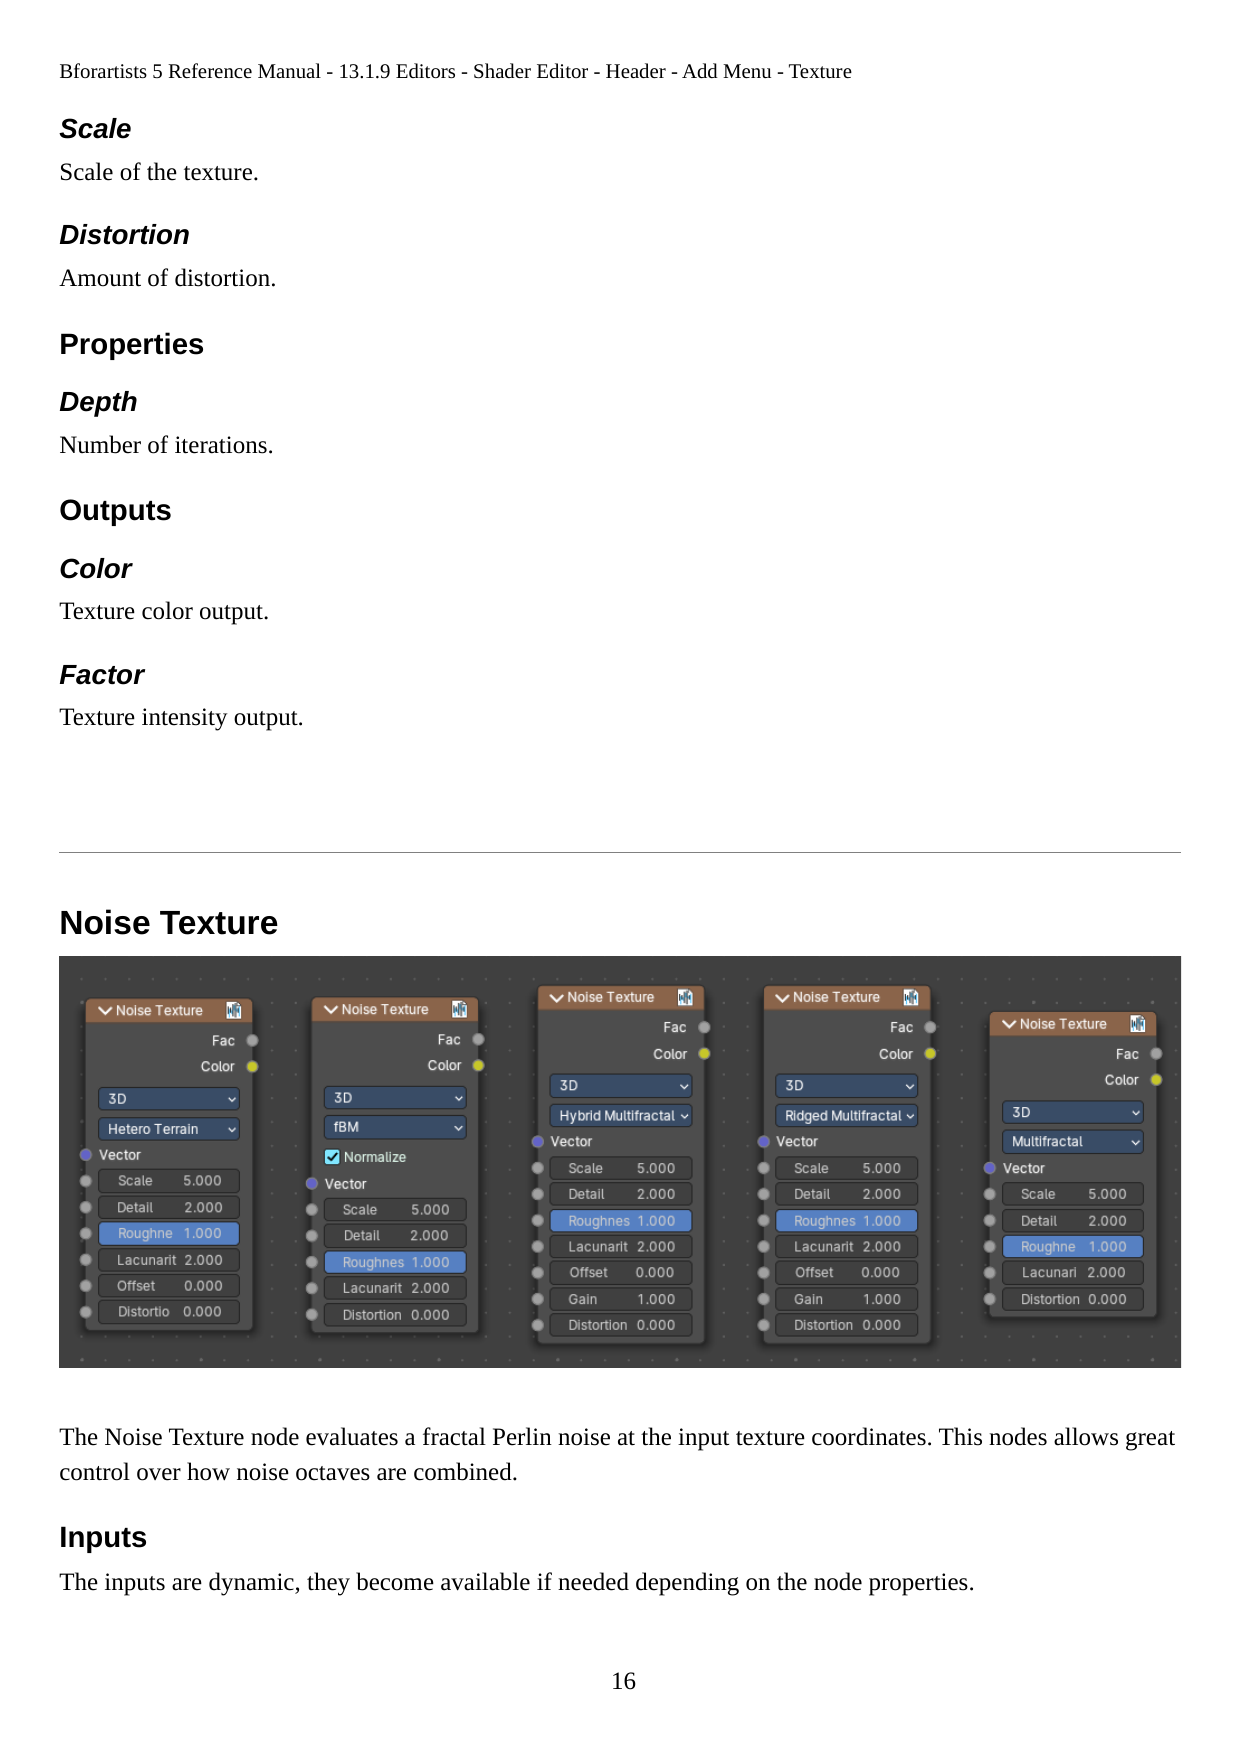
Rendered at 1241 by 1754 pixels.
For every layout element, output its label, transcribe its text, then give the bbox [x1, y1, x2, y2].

subtitle Distortion [59, 218, 1181, 250]
subtitle Color [59, 552, 1181, 584]
text Number of iterations. [59, 430, 1181, 458]
text Texture color output. [59, 596, 1181, 625]
subtitle Scale [59, 113, 1181, 144]
picture [59, 956, 1182, 1368]
text Amount of distortion. [59, 263, 1181, 292]
text Texture intensity output. [59, 702, 1181, 731]
text The Noise Texture node evaluates a fractal Perlin noise at the input texture coordinates. This nodes allows great control over how noise octaves are combined. [59, 1422, 1181, 1486]
subtitle Properties [59, 327, 1181, 360]
subtitle Depth [59, 385, 1181, 417]
subtitle Inputs [59, 1520, 1181, 1554]
text The inputs are dynamic, they become available if needed depending on the node properties. [59, 1567, 1181, 1595]
subtitle Outputs [59, 493, 1181, 527]
text Scale of the texture. [59, 157, 1181, 186]
subtitle Factor [59, 658, 1181, 690]
subtitle Noise Texture [59, 903, 1181, 941]
